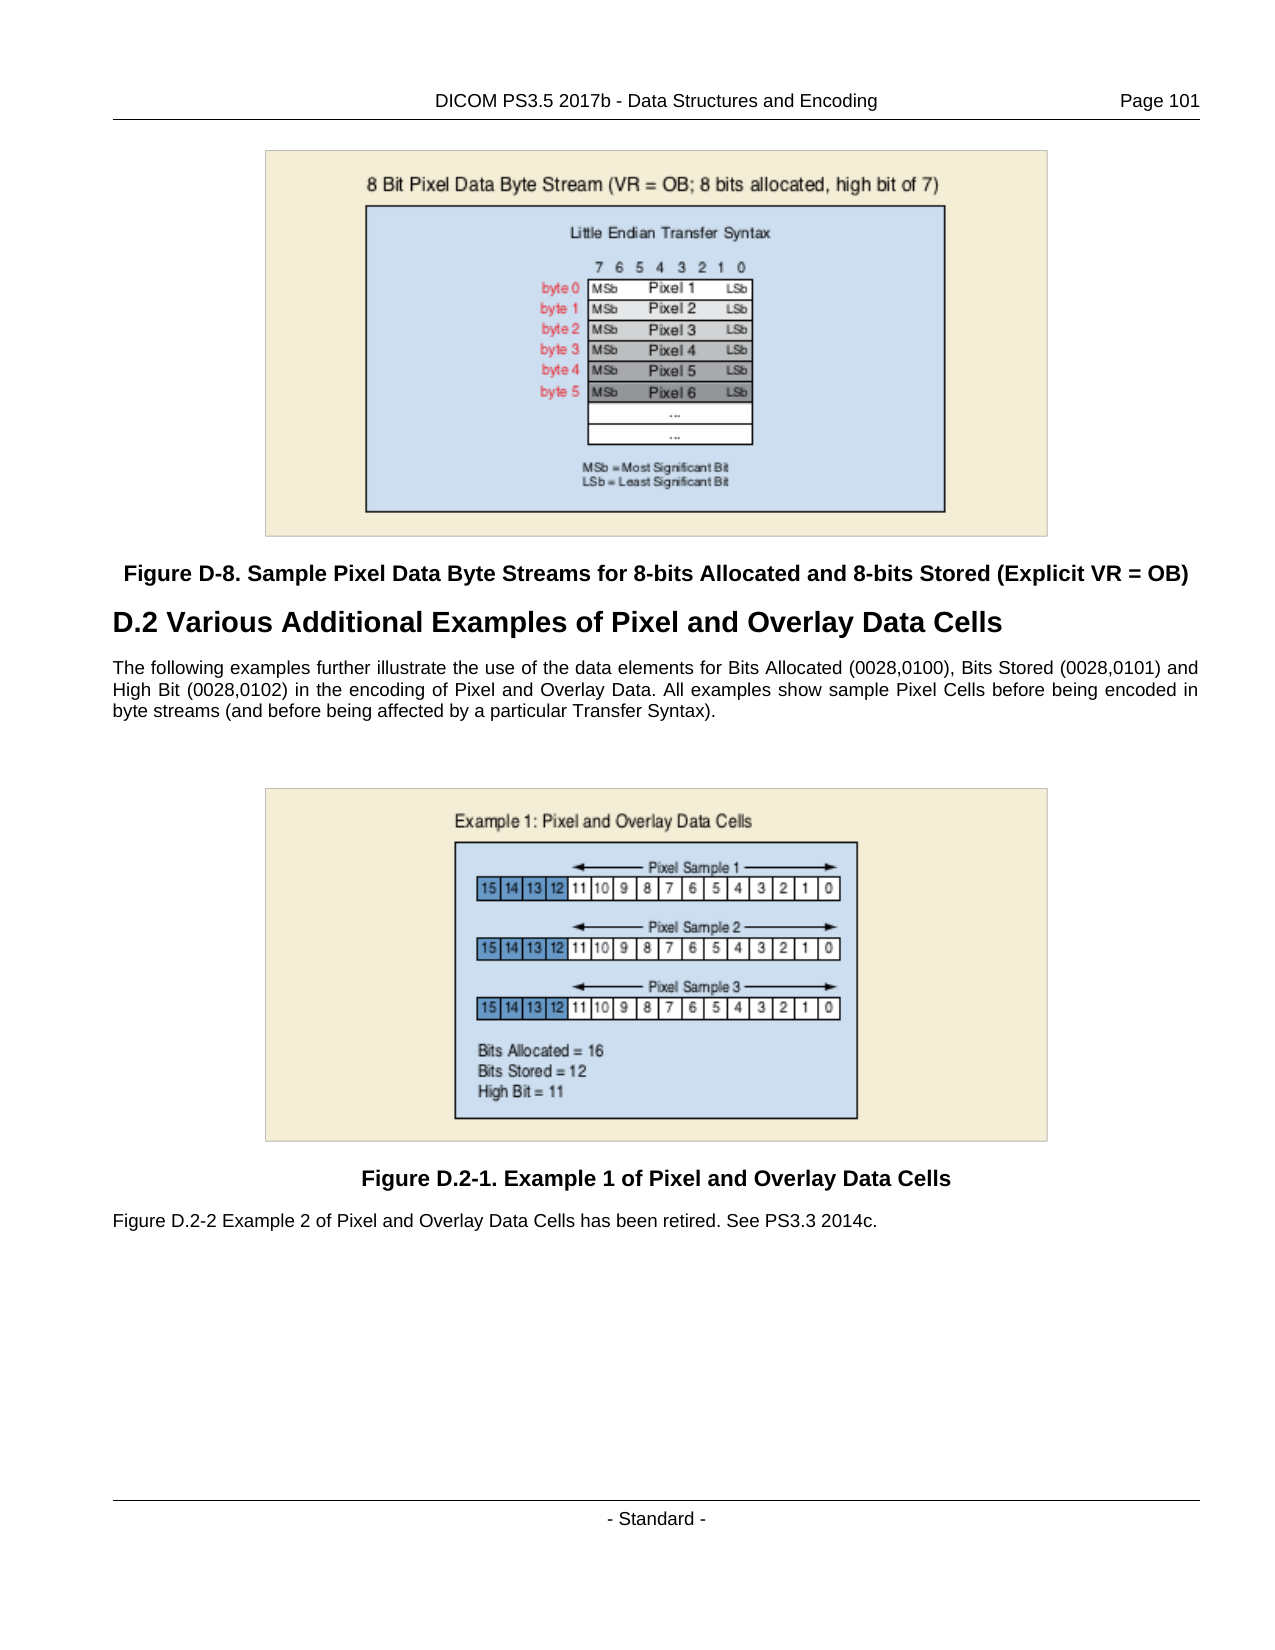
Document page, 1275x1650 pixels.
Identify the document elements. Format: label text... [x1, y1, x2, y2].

text The following examples further illustrate the use of the data elements for Bits Allocated (0028,0100), Bits Stored (0028,0101) and High Bit (0028,0102) in the encoding of Pixel and Overlay Data. All examples show sample Pixel Cells before being encoded in byte streams (and before being affected by a particular Transfer Syntax). [112, 657, 1200, 722]
text Figure D-8. Sample Pixel Data Byte Streams for 8-bits Allocated and 8-bits Stored (Explicit VR = OB) [112, 560, 1200, 586]
text Figure D.2-1. Example 1 of Pixel and Overlay Data Cells [112, 1165, 1200, 1191]
text D.2 Various Additional Examples of Pixel and Overlay Data Cells [112, 604, 1200, 638]
text Figure D.2-2 Example 2 of Pixel and Overlay Data Cells has been retired. See PS3.3 2014c. [112, 1209, 1200, 1231]
picture [264, 787, 1049, 1143]
picture [264, 150, 1049, 538]
